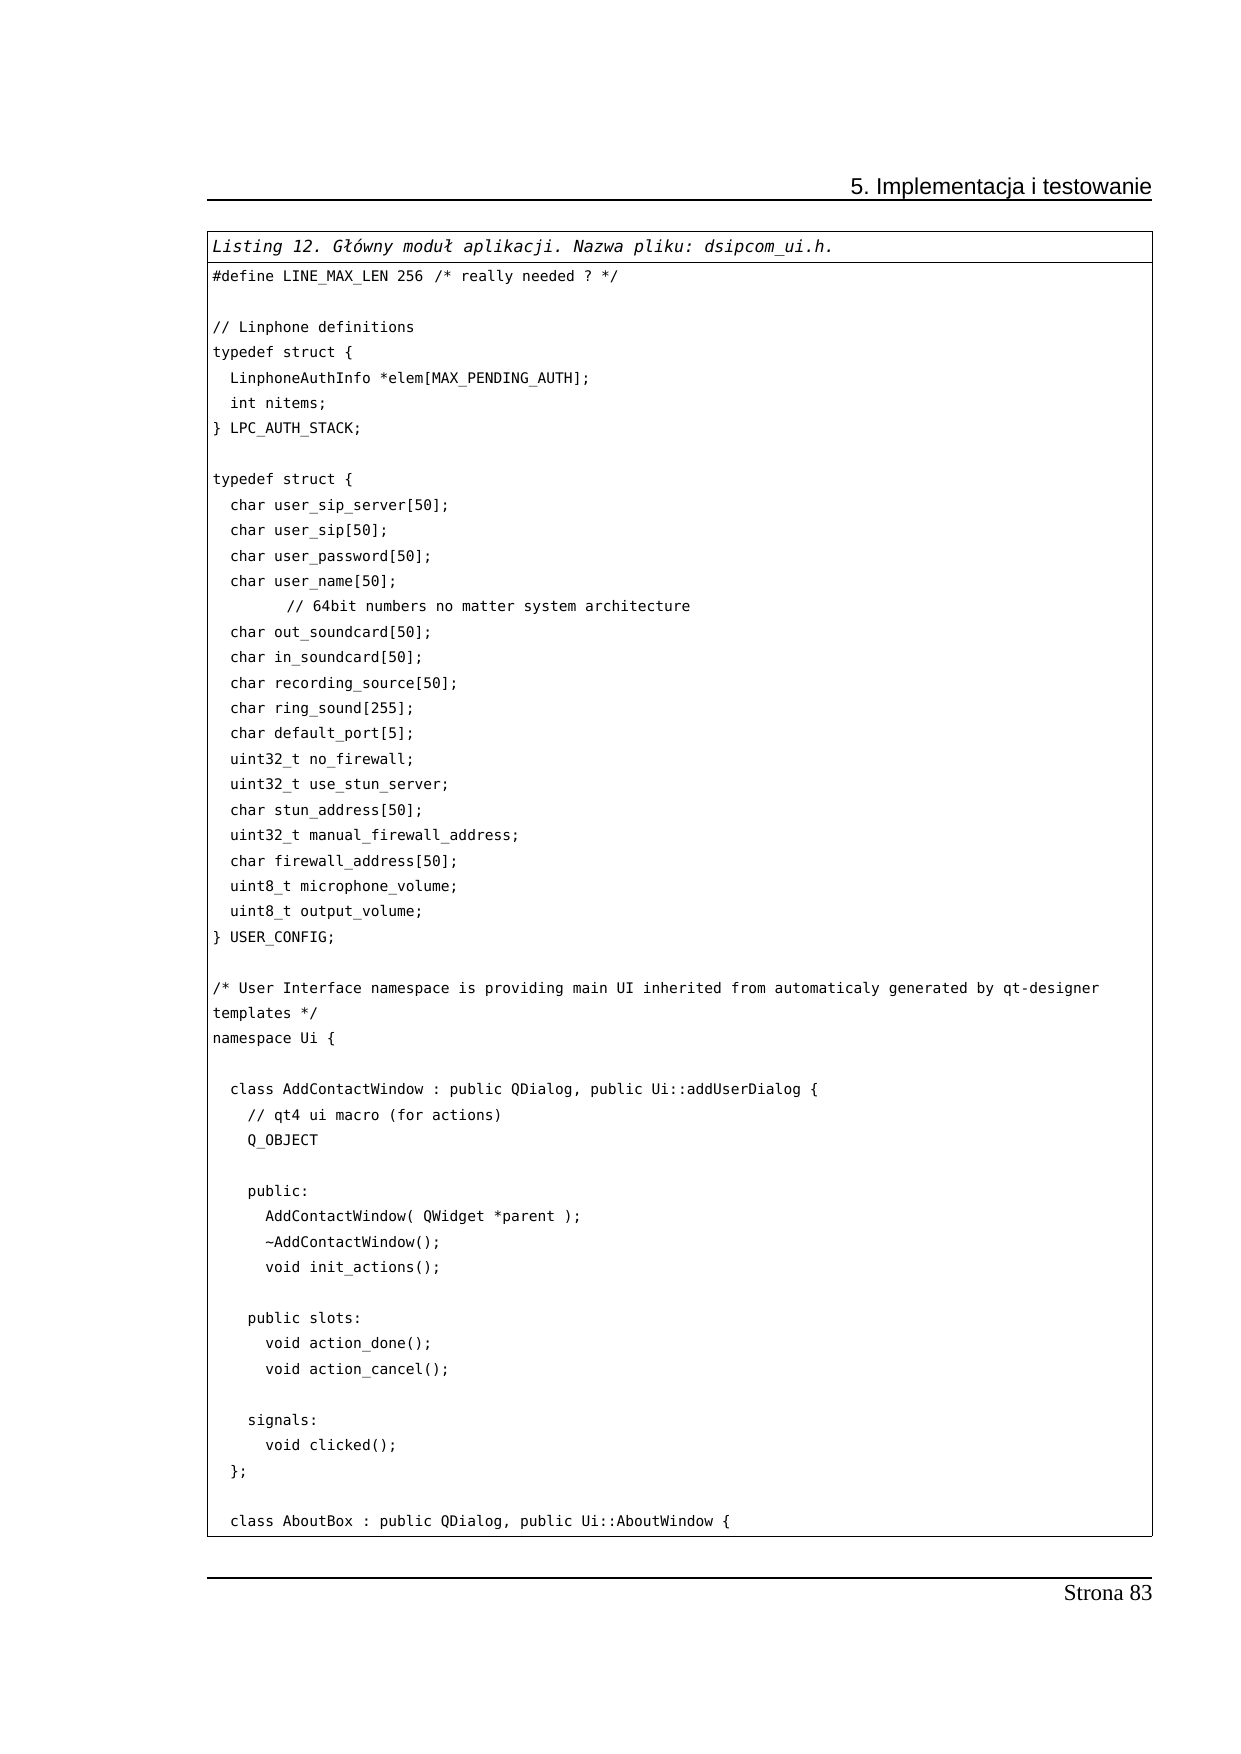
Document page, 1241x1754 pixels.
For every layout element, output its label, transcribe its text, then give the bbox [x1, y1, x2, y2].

table_header Listing 12. Główny moduł aplikacji. Nazwa pliku: dsipcom_ui.h. [208, 232, 1152, 262]
table_cell #define LINE_MAX_LEN 256 /* really needed ? */ // Linphone definitions typedef struct { LinphoneAuthInfo *elem[MAX_PENDING_AUTH]; int nitems; } LPC_AUTH_STACK; typedef struct { char user_sip_server[50]; char user_sip[50]; char user_password[50]; char user_name[50]; // 64bit numbers no matter system architecture char out_soundcard[50]; char in_soundcard[50]; char recording_source[50]; char ring_sound[255]; char default_port[5]; uint32_t no_firewall; uint32_t use_stun_server; char stun_address[50]; uint32_t manual_firewall_address; char firewall_address[50]; uint8_t microphone_volume; uint8_t output_volume; } USER_CONFIG; /* User Interface namespace is providing main UI inherited from automaticaly generated by qt-designer templates */ namespace Ui { class AddContactWindow : public QDialog, public Ui::addUserDialog { // qt4 ui macro (for actions) Q_OBJECT public: AddContactWindow( QWidget *parent ); ~AddContactWindow(); void init_actions(); public slots: void action_done(); void action_cancel(); signals: void clicked(); }; class AboutBox : public QDialog, public Ui::AboutWindow { [208, 263, 1152, 1536]
